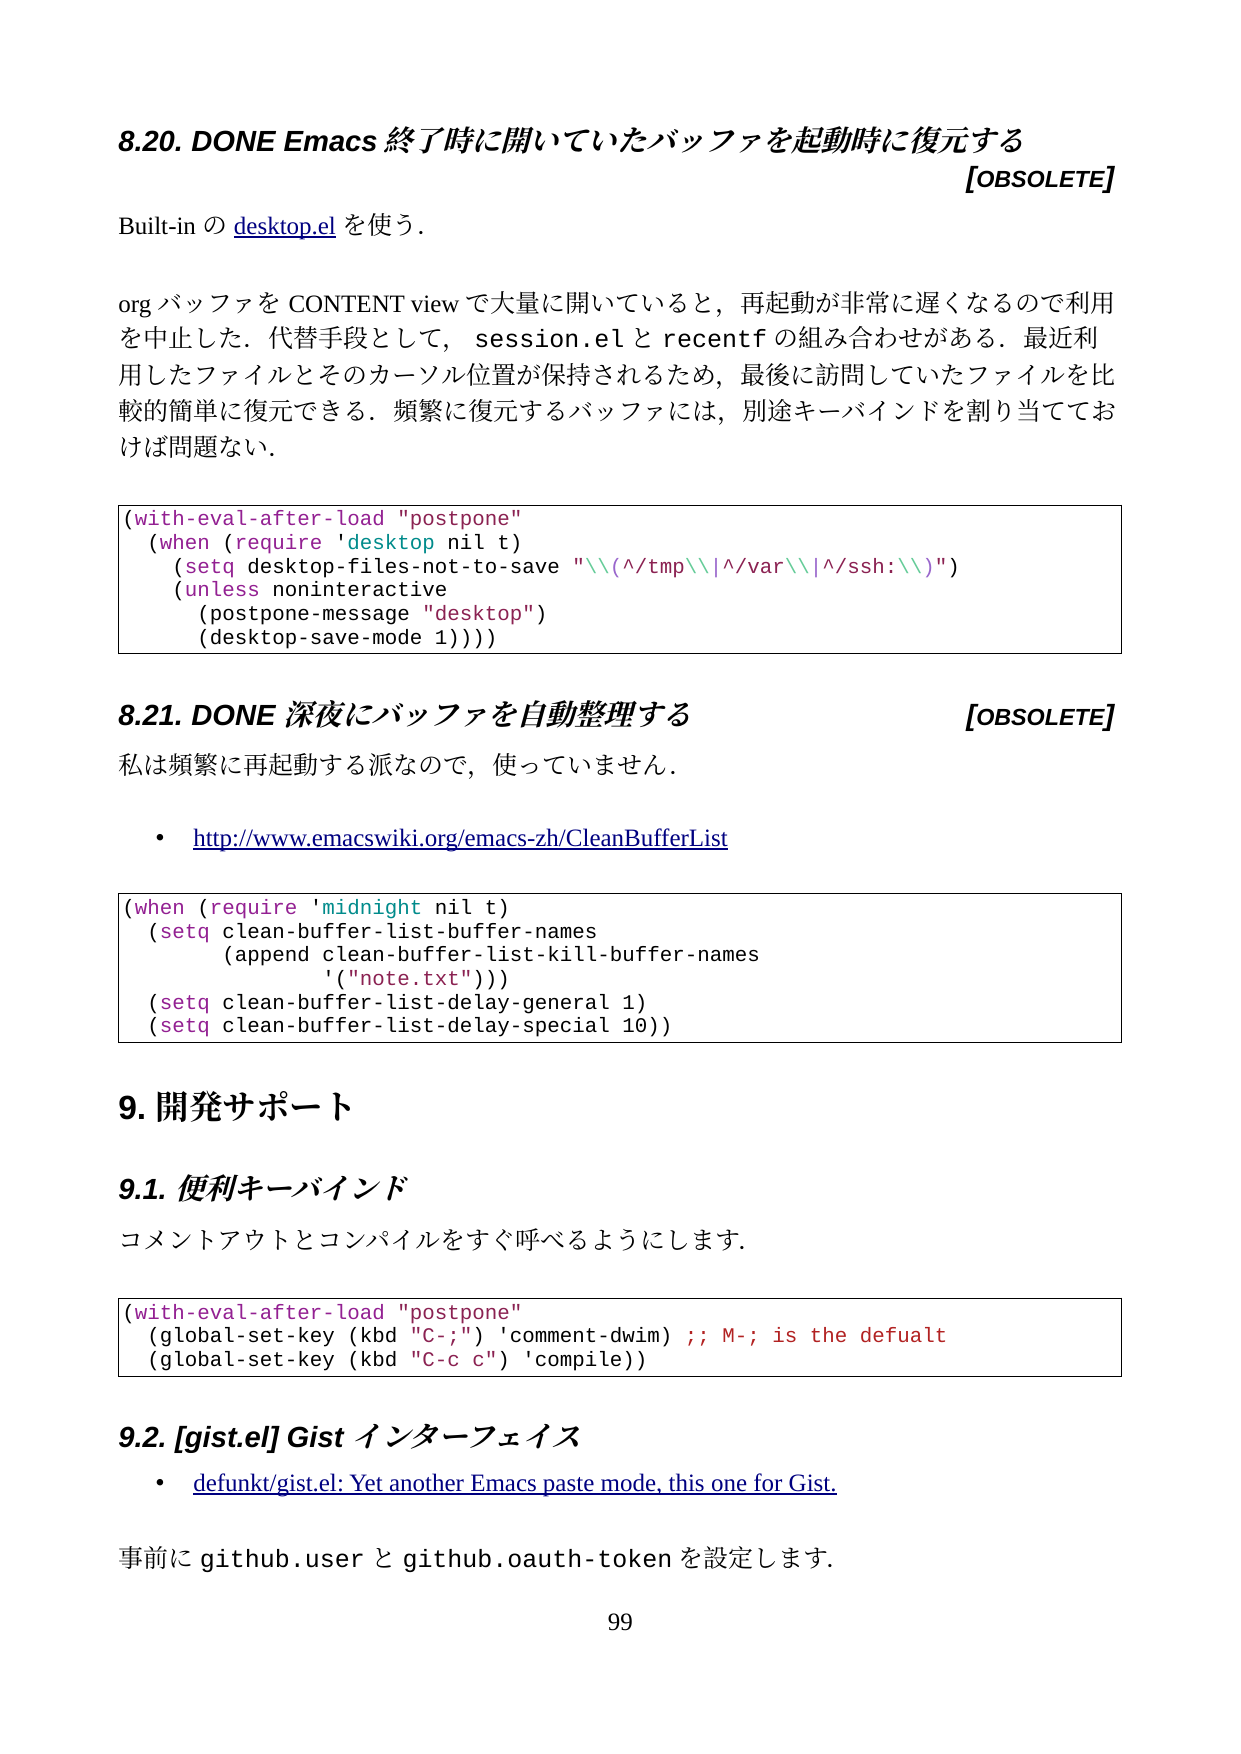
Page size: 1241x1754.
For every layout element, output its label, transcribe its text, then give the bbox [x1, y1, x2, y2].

text (when (require 'desktop nil t) [119, 528, 1121, 552]
list http://www.emacswiki.org/emacs-zh/CleanBufferList [156, 823, 1122, 881]
text (with-eval-after-load "postpone" [119, 1299, 1121, 1321]
text (append clean-buffer-list-kill-buffer-names [119, 941, 1121, 964]
text (with-eval-after-load "postpone" [119, 506, 1121, 528]
subtitle [gist.el] Gist インターフェイス [118, 1414, 1122, 1456]
text (postpone-message "desktop") [119, 599, 1121, 623]
text '("note.txt"))) [119, 964, 1121, 988]
text (global-set-key (kbd "C-c c") 'compile)) [119, 1345, 1121, 1376]
text (unless noninteractive [119, 575, 1121, 599]
text 私は頻繁に再起動する派なので，使っていません． [118, 746, 1122, 811]
text (setq clean-buffer-list-delay-special 10)) [119, 1011, 1121, 1042]
text 事前に github.user と github.oauth-token を設定します． [118, 1538, 1122, 1574]
list defunkt/gist.el: Yet another Emacs paste mode, this one for Gist. [156, 1468, 1122, 1526]
subtitle 便利キーバインド [118, 1166, 1122, 1208]
text (desktop-save-mode 1)))) [119, 623, 1121, 653]
text (setq clean-buffer-list-delay-general 1) [119, 988, 1121, 1011]
text コメントアウトとコンパイルをすぐ呼べるようにします． [118, 1221, 1122, 1285]
text (setq clean-buffer-list-buffer-names [119, 917, 1121, 941]
text (global-set-key (kbd "C-;") 'comment-dwim) ;; M-; is the defualt [119, 1321, 1121, 1345]
subtitle DONE Emacs終了時に開いていたバッファを起動時に復元する [obsolete] [118, 118, 1122, 193]
subtitle DONE 深夜にバッファを自動整理する [obsolete] [118, 692, 1122, 733]
subtitle 開発サポート [118, 1080, 1122, 1129]
text (when (require 'midnight nil t) [119, 894, 1121, 917]
text Built-in の desktop.el を使う． [118, 206, 1122, 271]
text org バッファを CONTENT view で大量に開いていると，再起動が非常に遅くなるので利用を中止した．代替手段として， session.el と recentf の組み合わせがある．最近利用したファイルとそのカーソル位置が保持されるため，最後に訪問していたファイルを比較的簡単に復元できる．頻繁に復元するバッファには，別途キーバインドを割り当てておけば問題ない． [118, 283, 1122, 492]
text (setq desktop-files-not-to-save "\\(^/tmp\\|^/var\\|^/ssh:\\)") [119, 552, 1121, 575]
